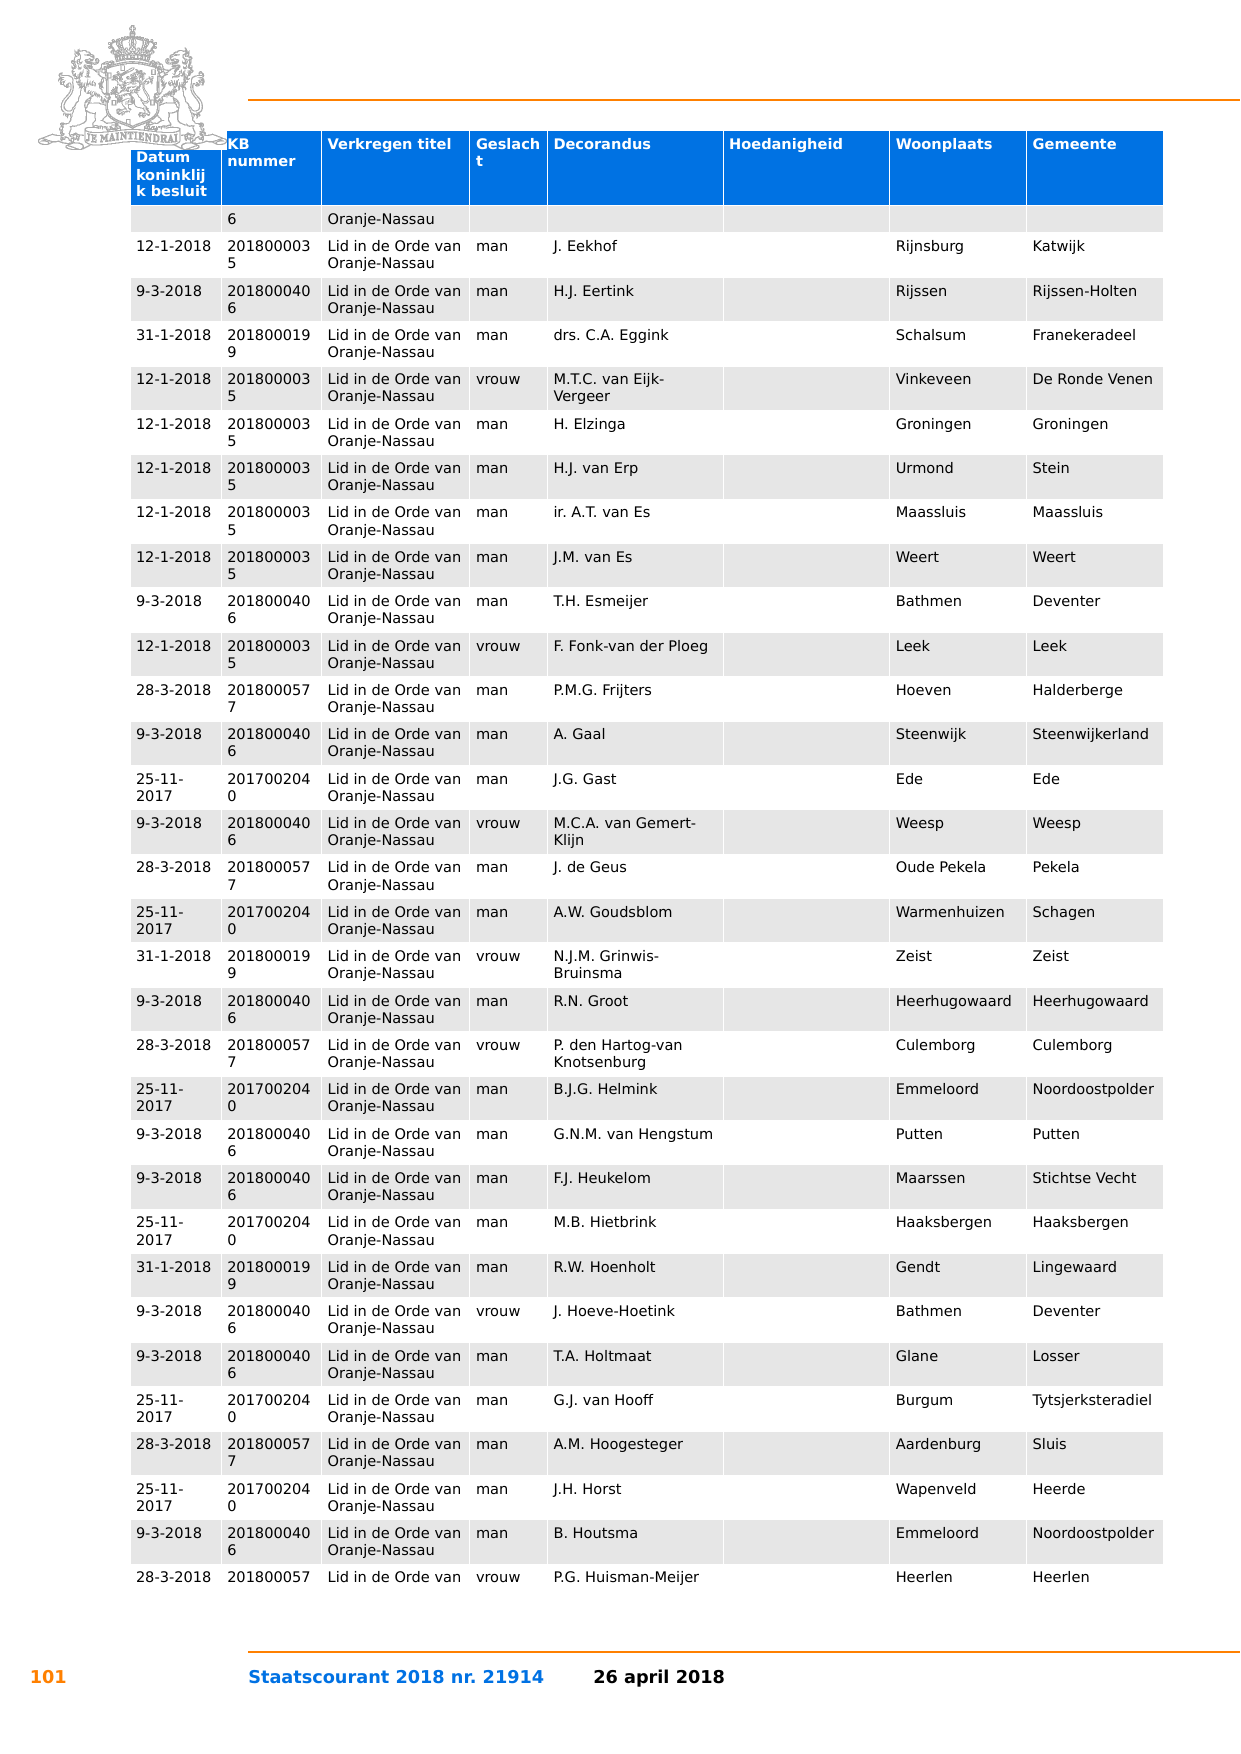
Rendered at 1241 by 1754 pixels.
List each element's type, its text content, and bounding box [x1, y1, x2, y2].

table_cell Lid in de Orde van Oranje-Nassau [322, 544, 469, 587]
table_cell Oranje-Nassau [322, 206, 469, 232]
table_cell [724, 1254, 889, 1297]
table_cell [724, 899, 889, 942]
table_cell F.J. Heukelom [548, 1165, 723, 1209]
table_cell J.H. Horst [548, 1476, 723, 1519]
picture [38, 25, 227, 150]
table_cell Lid in de Orde van Oranje-Nassau [322, 1299, 469, 1342]
table_cell Lid in de Orde van Oranje-Nassau [322, 988, 469, 1031]
table_cell A. Gaal [548, 722, 723, 765]
table_cell 25-11-2017 [131, 1387, 221, 1431]
table_cell Groningen [1027, 411, 1163, 454]
table_cell Culemborg [1027, 1032, 1163, 1076]
table_cell [724, 206, 889, 232]
table_cell 2018000035 [222, 544, 321, 587]
table_header Verkregen titel [322, 131, 469, 205]
table_cell 28-3-2018 [131, 855, 221, 898]
table_cell 28-3-2018 [131, 677, 221, 721]
table_cell Noordoostpolder [1027, 1077, 1163, 1120]
table_cell Aardenburg [890, 1432, 1026, 1475]
table_cell ir. A.T. van Es [548, 500, 723, 543]
table_cell man [470, 988, 547, 1031]
table_cell Leek [1027, 633, 1163, 676]
table_cell [724, 633, 889, 676]
table_cell Ede [890, 766, 1026, 809]
table_cell 2018000406 [222, 1165, 321, 1209]
table_cell Lingewaard [1027, 1254, 1163, 1297]
table_cell 2018000035 [222, 411, 321, 454]
table_cell 2018000035 [222, 367, 321, 410]
table_cell Tytsjerksteradiel [1027, 1387, 1163, 1431]
table_cell Heerlen [1027, 1565, 1163, 1591]
table_cell 2018000199 [222, 1254, 321, 1297]
table_cell Rijnsburg [890, 234, 1026, 277]
table_cell 2018000577 [222, 1032, 321, 1076]
table_cell H. Elzinga [548, 411, 723, 454]
table_cell Maassluis [890, 500, 1026, 543]
table_cell N.J.M. Grinwis-Bruinsma [548, 944, 723, 987]
table_cell [724, 1432, 889, 1475]
table_cell [724, 367, 889, 410]
table_cell Lid in de Orde van [322, 1565, 469, 1591]
table_cell 28-3-2018 [131, 1032, 221, 1076]
table_cell 9-3-2018 [131, 810, 221, 854]
table_cell Glane [890, 1343, 1026, 1386]
table_cell man [470, 500, 547, 543]
table_header Woonplaats [890, 131, 1026, 205]
table_cell Wapenveld [890, 1476, 1026, 1519]
table_cell R.N. Groot [548, 988, 723, 1031]
table_cell 12-1-2018 [131, 367, 221, 410]
table_cell 12-1-2018 [131, 544, 221, 587]
table_cell 28-3-2018 [131, 1432, 221, 1475]
table_cell man [470, 1121, 547, 1164]
table_cell Culemborg [890, 1032, 1026, 1076]
table_cell man [470, 411, 547, 454]
table_cell 2018000035 [222, 455, 321, 499]
table_cell De Ronde Venen [1027, 367, 1163, 410]
table_cell Steenwijk [890, 722, 1026, 765]
table_cell Stein [1027, 455, 1163, 499]
table_cell 2018000035 [222, 500, 321, 543]
table_cell [890, 206, 1026, 232]
table_cell P. den Hartog-van Knotsenburg [548, 1032, 723, 1076]
table_cell [1027, 206, 1163, 232]
table_cell Lid in de Orde van Oranje-Nassau [322, 1254, 469, 1297]
table_cell Burgum [890, 1387, 1026, 1431]
table_cell Lid in de Orde van Oranje-Nassau [322, 1520, 469, 1564]
table_cell Lid in de Orde van Oranje-Nassau [322, 322, 469, 366]
table_cell 2018000199 [222, 322, 321, 366]
table_cell 12-1-2018 [131, 500, 221, 543]
table_cell 2018000406 [222, 810, 321, 854]
table_cell Groningen [890, 411, 1026, 454]
table_cell [724, 766, 889, 809]
table_cell 25-11-2017 [131, 1210, 221, 1253]
table_cell Putten [890, 1121, 1026, 1164]
table_cell Halderberge [1027, 677, 1163, 721]
table_cell 9-3-2018 [131, 589, 221, 632]
table_cell Lid in de Orde van Oranje-Nassau [322, 1343, 469, 1386]
table_cell M.C.A. van Gemert-Klijn [548, 810, 723, 854]
table_cell 2017002040 [222, 766, 321, 809]
table_cell 2018000406 [222, 1343, 321, 1386]
table_cell Lid in de Orde van Oranje-Nassau [322, 899, 469, 942]
table_cell Weesp [890, 810, 1026, 854]
table_cell 25-11-2017 [131, 899, 221, 942]
table_cell 2018000406 [222, 589, 321, 632]
table_cell H.J. van Erp [548, 455, 723, 499]
table_cell Lid in de Orde van Oranje-Nassau [322, 633, 469, 676]
table_cell Lid in de Orde van Oranje-Nassau [322, 766, 469, 809]
table_cell 25-11-2017 [131, 1476, 221, 1519]
table_cell man [470, 1387, 547, 1431]
table_cell M.B. Hietbrink [548, 1210, 723, 1253]
table_cell Vinkeveen [890, 367, 1026, 410]
table_cell Lid in de Orde van Oranje-Nassau [322, 1210, 469, 1253]
table_cell 201800057 [222, 1565, 321, 1591]
table_cell [724, 1121, 889, 1164]
table_cell Weert [890, 544, 1026, 587]
table_cell [724, 234, 889, 277]
table_cell 9-3-2018 [131, 278, 221, 321]
table_cell Lid in de Orde van Oranje-Nassau [322, 455, 469, 499]
table_cell Lid in de Orde van Oranje-Nassau [322, 1032, 469, 1076]
table_cell [724, 944, 889, 987]
table_cell Emmeloord [890, 1520, 1026, 1564]
table_cell Lid in de Orde van Oranje-Nassau [322, 500, 469, 543]
table_cell Lid in de Orde van Oranje-Nassau [322, 855, 469, 898]
table_cell 2017002040 [222, 1210, 321, 1253]
table_cell 12-1-2018 [131, 411, 221, 454]
table_cell 2018000035 [222, 633, 321, 676]
table_cell Sluis [1027, 1432, 1163, 1475]
table_cell Emmeloord [890, 1077, 1026, 1120]
table_header Hoedanigheid [724, 131, 889, 205]
table_cell 9-3-2018 [131, 1520, 221, 1564]
table_cell Heerhugowaard [1027, 988, 1163, 1031]
table_cell Franekeradeel [1027, 322, 1163, 366]
table_cell 12-1-2018 [131, 234, 221, 277]
table_cell Lid in de Orde van Oranje-Nassau [322, 278, 469, 321]
table_cell Heerhugowaard [890, 988, 1026, 1031]
table_cell Lid in de Orde van Oranje-Nassau [322, 589, 469, 632]
table_cell Lid in de Orde van Oranje-Nassau [322, 810, 469, 854]
table_cell man [470, 322, 547, 366]
table_cell Haaksbergen [1027, 1210, 1163, 1253]
table_cell [724, 1476, 889, 1519]
table_cell Maarssen [890, 1165, 1026, 1209]
table_cell M.T.C. van Eijk-Vergeer [548, 367, 723, 410]
table_cell [724, 1165, 889, 1209]
table_cell [724, 1520, 889, 1564]
table_cell 2018000577 [222, 855, 321, 898]
table_cell vrouw [470, 810, 547, 854]
table_cell [724, 322, 889, 366]
table_cell man [470, 1077, 547, 1120]
table_cell G.N.M. van Hengstum [548, 1121, 723, 1164]
table_cell [724, 677, 889, 721]
table_cell Heerlen [890, 1565, 1026, 1591]
table_cell man [470, 1210, 547, 1253]
table_cell 31-1-2018 [131, 944, 221, 987]
table_cell 2017002040 [222, 899, 321, 942]
table_cell 2018000199 [222, 944, 321, 987]
table_cell man [470, 722, 547, 765]
table_cell [724, 500, 889, 543]
table_cell 2018000406 [222, 722, 321, 765]
table_cell Bathmen [890, 589, 1026, 632]
table_cell 12-1-2018 [131, 633, 221, 676]
table_cell [724, 855, 889, 898]
table_cell P.G. Huisman-Meijer [548, 1565, 723, 1591]
table_cell [724, 810, 889, 854]
table_cell [470, 206, 547, 232]
table_cell 2018000406 [222, 988, 321, 1031]
table_cell B. Houtsma [548, 1520, 723, 1564]
table_cell 31-1-2018 [131, 1254, 221, 1297]
table_cell Noordoostpolder [1027, 1520, 1163, 1564]
table_cell T.A. Holtmaat [548, 1343, 723, 1386]
table_cell [724, 1077, 889, 1120]
table_cell Lid in de Orde van Oranje-Nassau [322, 411, 469, 454]
table_cell Lid in de Orde van Oranje-Nassau [322, 677, 469, 721]
table_cell [724, 1032, 889, 1076]
table_cell Weesp [1027, 810, 1163, 854]
table_header Decorandus [548, 131, 723, 205]
table_cell Warmenhuizen [890, 899, 1026, 942]
table_cell [724, 278, 889, 321]
table_cell man [470, 1476, 547, 1519]
table_cell 2018000406 [222, 1121, 321, 1164]
table_cell 9-3-2018 [131, 1299, 221, 1342]
table_cell [724, 455, 889, 499]
table_cell H.J. Eertink [548, 278, 723, 321]
table_cell Lid in de Orde van Oranje-Nassau [322, 1432, 469, 1475]
table_cell J. Hoeve-Hoetink [548, 1299, 723, 1342]
table_cell 9-3-2018 [131, 988, 221, 1031]
table_cell [724, 988, 889, 1031]
table_cell Deventer [1027, 1299, 1163, 1342]
table_cell Weert [1027, 544, 1163, 587]
table_cell drs. C.A. Eggink [548, 322, 723, 366]
table_cell Lid in de Orde van Oranje-Nassau [322, 1165, 469, 1209]
table_cell Lid in de Orde van Oranje-Nassau [322, 1077, 469, 1120]
table_cell man [470, 855, 547, 898]
table_cell vrouw [470, 1565, 547, 1591]
table_cell F. Fonk-van der Ploeg [548, 633, 723, 676]
table_cell [724, 544, 889, 587]
table_cell man [470, 234, 547, 277]
table_cell man [470, 1343, 547, 1386]
table_cell man [470, 1520, 547, 1564]
table_cell G.J. van Hooff [548, 1387, 723, 1431]
table_cell man [470, 278, 547, 321]
table_cell man [470, 899, 547, 942]
table_cell 9-3-2018 [131, 1165, 221, 1209]
table_cell 2017002040 [222, 1476, 321, 1519]
table_cell B.J.G. Helmink [548, 1077, 723, 1120]
table_cell Lid in de Orde van Oranje-Nassau [322, 234, 469, 277]
table_cell Hoeven [890, 677, 1026, 721]
table_cell man [470, 455, 547, 499]
table_cell Oude Pekela [890, 855, 1026, 898]
table_cell [131, 206, 221, 232]
table_cell Urmond [890, 455, 1026, 499]
table_cell Ede [1027, 766, 1163, 809]
table_cell Schalsum [890, 322, 1026, 366]
table_cell man [470, 677, 547, 721]
table_cell [724, 1343, 889, 1386]
table_cell 2018000406 [222, 278, 321, 321]
table_cell [724, 411, 889, 454]
table_cell 2018000035 [222, 234, 321, 277]
table_cell vrouw [470, 633, 547, 676]
table_cell A.M. Hoogesteger [548, 1432, 723, 1475]
table_cell 25-11-2017 [131, 1077, 221, 1120]
table_cell vrouw [470, 944, 547, 987]
table_cell Heerde [1027, 1476, 1163, 1519]
table_cell [724, 722, 889, 765]
table_cell 9-3-2018 [131, 1343, 221, 1386]
table_cell vrouw [470, 367, 547, 410]
table_header Geslacht [470, 131, 547, 205]
table_cell Haaksbergen [890, 1210, 1026, 1253]
table_cell man [470, 589, 547, 632]
table_cell Stichtse Vecht [1027, 1165, 1163, 1209]
table_cell Katwijk [1027, 234, 1163, 277]
table_cell 9-3-2018 [131, 722, 221, 765]
table_cell Rijssen [890, 278, 1026, 321]
table_cell Losser [1027, 1343, 1163, 1386]
table_cell 31-1-2018 [131, 322, 221, 366]
table_cell vrouw [470, 1299, 547, 1342]
table_cell Gendt [890, 1254, 1026, 1297]
table_cell [548, 206, 723, 232]
table_cell Zeist [890, 944, 1026, 987]
table_cell Maassluis [1027, 500, 1163, 543]
table_cell Lid in de Orde van Oranje-Nassau [322, 944, 469, 987]
table_cell Lid in de Orde van Oranje-Nassau [322, 367, 469, 410]
table_cell [724, 1565, 889, 1591]
table_cell [724, 1387, 889, 1431]
table_cell 2018000577 [222, 1432, 321, 1475]
table_header Gemeente [1027, 131, 1163, 205]
table_cell Deventer [1027, 589, 1163, 632]
table_cell man [470, 766, 547, 809]
table_header Datum koninklijk besluit [131, 150, 221, 205]
table_cell A.W. Goudsblom [548, 899, 723, 942]
table_cell 2017002040 [222, 1077, 321, 1120]
table_cell [724, 589, 889, 632]
table_cell J.M. van Es [548, 544, 723, 587]
table_cell man [470, 1254, 547, 1297]
table_cell [724, 1299, 889, 1342]
table_cell Putten [1027, 1121, 1163, 1164]
table_cell Lid in de Orde van Oranje-Nassau [322, 1476, 469, 1519]
table_cell 28-3-2018 [131, 1565, 221, 1591]
table_cell J. de Geus [548, 855, 723, 898]
table_cell Schagen [1027, 899, 1163, 942]
table_cell man [470, 1165, 547, 1209]
table_cell Lid in de Orde van Oranje-Nassau [322, 722, 469, 765]
table_cell 2018000406 [222, 1299, 321, 1342]
table_cell 12-1-2018 [131, 455, 221, 499]
table_cell 2018000406 [222, 1520, 321, 1564]
table_cell J.G. Gast [548, 766, 723, 809]
table_cell Bathmen [890, 1299, 1026, 1342]
table_cell [724, 1210, 889, 1253]
table_cell T.H. Esmeijer [548, 589, 723, 632]
table_cell 25-11-2017 [131, 766, 221, 809]
table_header KB nummer [222, 131, 321, 205]
table_cell Steenwijkerland [1027, 722, 1163, 765]
table_cell R.W. Hoenholt [548, 1254, 723, 1297]
table_cell man [470, 544, 547, 587]
table_cell man [470, 1432, 547, 1475]
table_cell 6 [222, 206, 321, 232]
table_cell Lid in de Orde van Oranje-Nassau [322, 1121, 469, 1164]
table_cell Lid in de Orde van Oranje-Nassau [322, 1387, 469, 1431]
table_cell P.M.G. Frijters [548, 677, 723, 721]
table_cell Rijssen-Holten [1027, 278, 1163, 321]
table_cell Leek [890, 633, 1026, 676]
table_cell 2017002040 [222, 1387, 321, 1431]
table_cell Zeist [1027, 944, 1163, 987]
table_cell 2018000577 [222, 677, 321, 721]
table_cell vrouw [470, 1032, 547, 1076]
table_cell J. Eekhof [548, 234, 723, 277]
table_cell Pekela [1027, 855, 1163, 898]
table_cell 9-3-2018 [131, 1121, 221, 1164]
